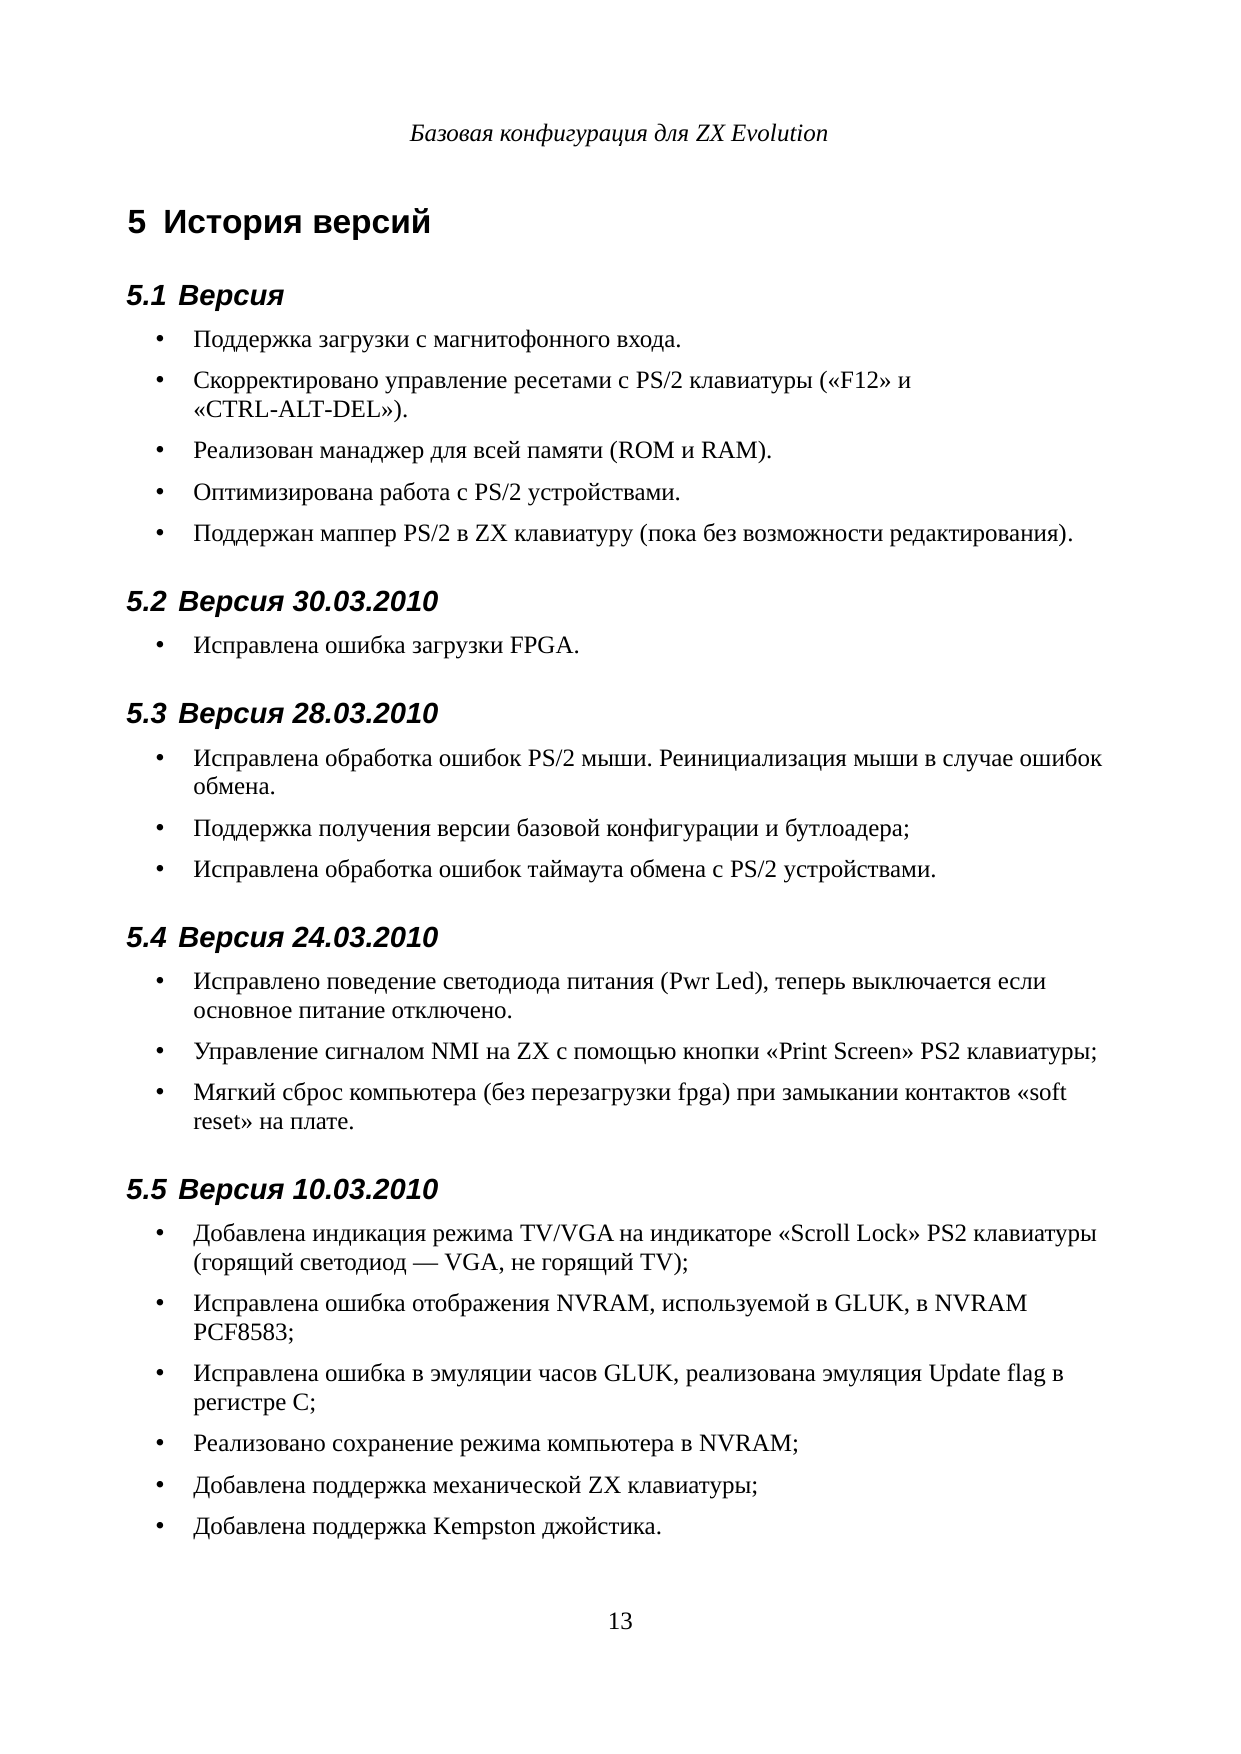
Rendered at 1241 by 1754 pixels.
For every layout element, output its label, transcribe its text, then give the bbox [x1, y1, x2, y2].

list Мягкий сброс компьютера (без перезагрузки fpga) при замыкании контактов «soft reset» на плате. [156, 1077, 1122, 1135]
subtitle История версий [118, 202, 1122, 241]
list Добавлена индикация режима TV/VGA на индикаторе «Scroll Lock» PS2 клавиатуры (горящий светодиод — VGA, не горящий TV); [156, 1218, 1122, 1276]
list Поддержка загрузки с магнитофонного входа. [156, 324, 1122, 353]
list Поддержан маппер PS/2 в ZX клавиатуру (пока без возможности редактирования). [156, 518, 1122, 547]
list Исправлена ошибка загрузки FPGA. [156, 630, 1122, 659]
subtitle Версия 10.03.2010 [118, 1172, 1122, 1206]
list Поддержка получения версии базовой конфигурации и бутлоадера; [156, 813, 1122, 841]
list Исправлена ошибка отображения NVRAM, используемой в GLUK, в NVRAM PCF8583; [156, 1288, 1122, 1346]
list Управление сигналом NMI на ZX с помощью кнопки «Print Screen» PS2 клавиатуры; [156, 1036, 1122, 1065]
subtitle Версия 24.03.2010 [118, 920, 1122, 954]
list Добавлена поддержка механической ZX клавиатуры; [156, 1470, 1122, 1498]
subtitle Версия [118, 278, 1122, 312]
list Исправлена обработка ошибок PS/2 мыши. Реинициализация мыши в случае ошибок обмена. [156, 743, 1122, 800]
subtitle Версия 28.03.2010 [118, 697, 1122, 730]
list Исправлена обработка ошибок таймаута обмена с PS/2 устройствами. [156, 854, 1122, 883]
list Реализовано сохранение режима компьютера в NVRAM; [156, 1428, 1122, 1457]
list Исправлена ошибка в эмуляции часов GLUK, реализована эмуляция Update flag в регистре C; [156, 1358, 1122, 1416]
list Оптимизирована работа с PS/2 устройствами. [156, 477, 1122, 506]
list Исправлено поведение светодиода питания (Pwr Led), теперь выключается если основное питание отключено. [156, 966, 1122, 1024]
list Добавлена поддержка Kempston джойстика. [156, 1511, 1122, 1540]
list Скорректировано управление ресетами с PS/2 клавиатуры («F12» и «CTRL‑ALT‑DEL»). [156, 366, 1122, 423]
list Реализован манаджер для всей памяти (ROM и RAM). [156, 436, 1122, 464]
subtitle Версия 30.03.2010 [118, 584, 1122, 618]
